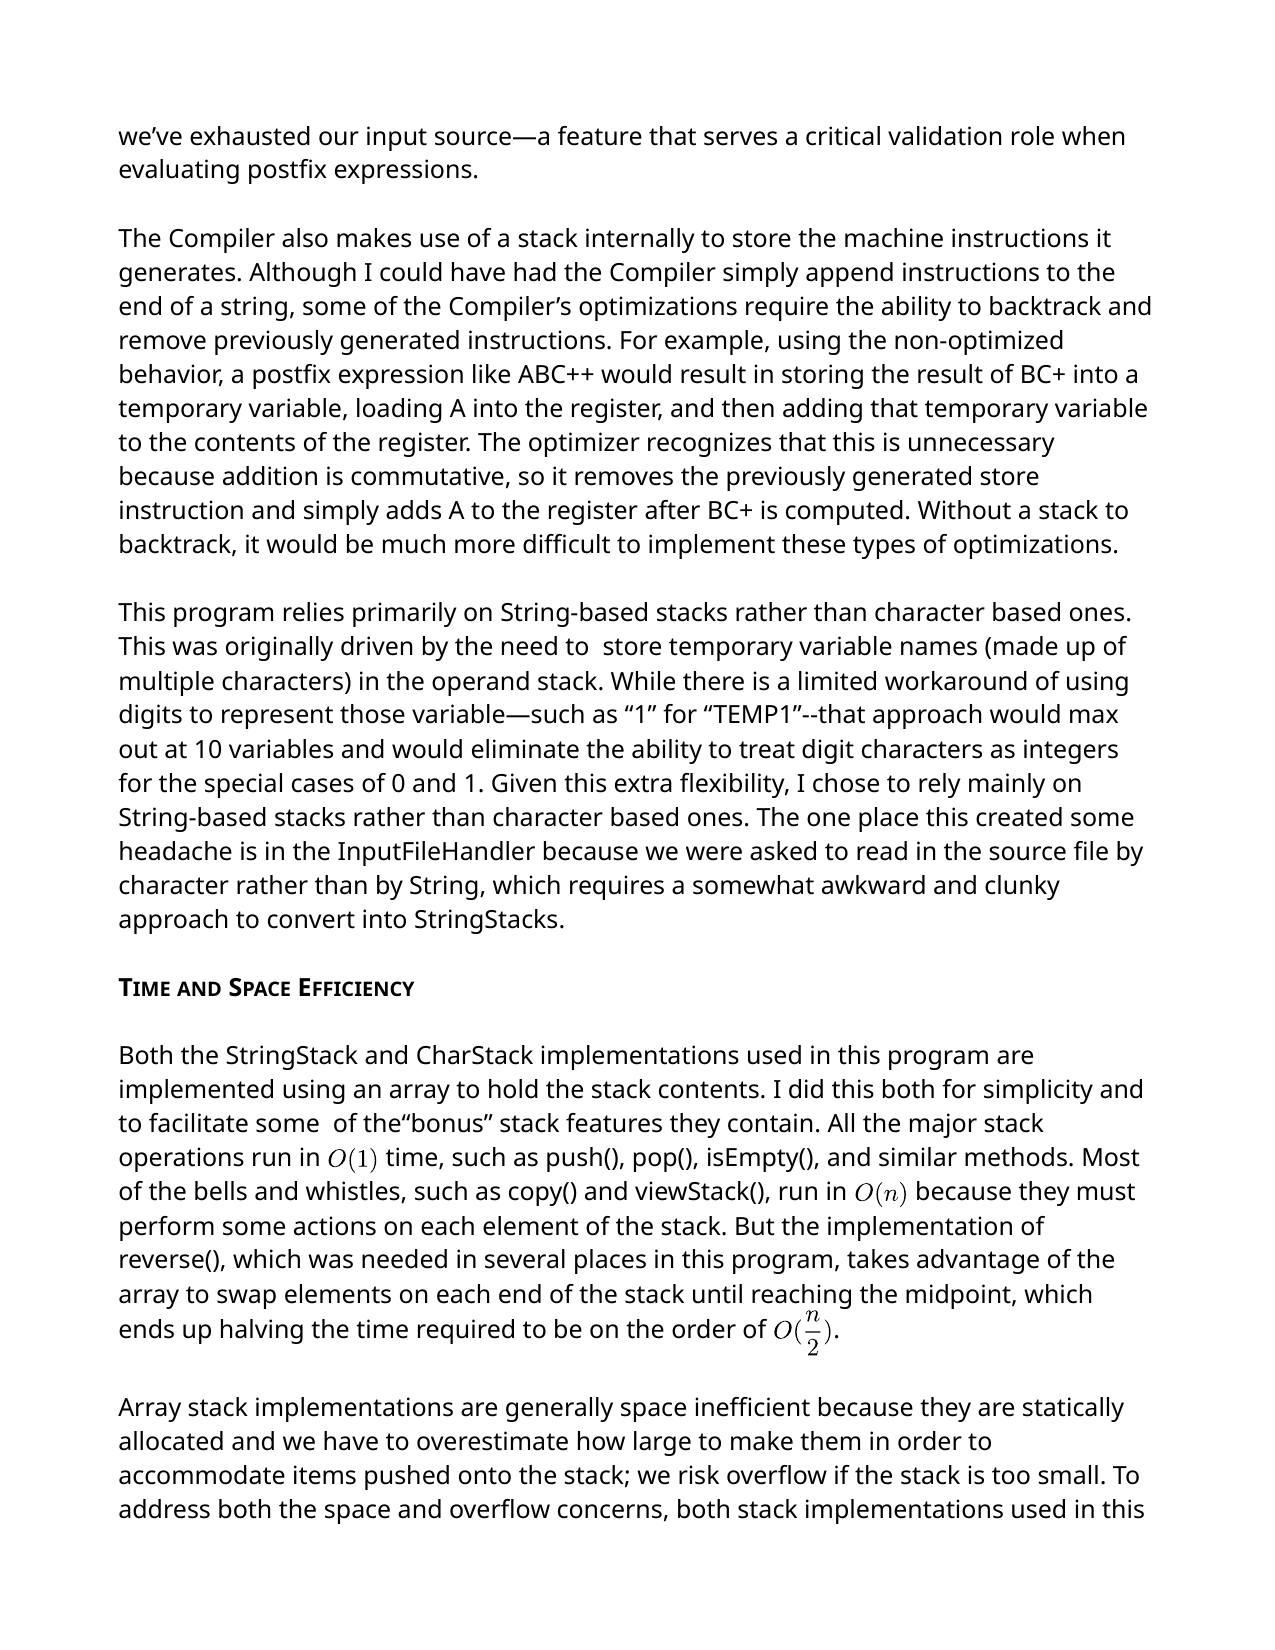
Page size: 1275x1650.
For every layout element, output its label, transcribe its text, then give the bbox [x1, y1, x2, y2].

text The Compiler also makes use of a stack internally to store the machine instructions it generates. Although I could have had the Compiler simply append instructions to the end of a string, some of the Compiler’s optimizations require the ability to backtrack and remove previously generated instructions. For example, using the non-optimized behavior, a postfix expression like ABC++ would result in storing the result of BC+ into a temporary variable, loading A into the register, and then adding that temporary variable to the contents of the register. The optimizer recognizes that this is unnecessary because addition is commutative, so it removes the previously generated store instruction and simply adds A to the register after BC+ is computed. Without a stack to backtrack, it would be much more difficult to implement these types of optimizations. [118, 220, 1157, 561]
text Time and Space Efficiency [118, 970, 1157, 1004]
text Both the StringStack and CharStack implementations used in this program are implemented using an array to hold the stack contents. I did this both for simplicity and to facilitate some of the“bonus” stack features they contain. All the major stack operations run in time, such as push(), pop(), isEmpty(), and similar methods. Most of the bells and whistles, such as copy() and viewStack(), run in because they must perform some actions on each element of the stack. But the implementation of reverse(), which was needed in several places in this program, takes advantage of the array to swap elements on each end of the stack until reaching the midpoint, which ends up halving the time required to be on the order of . [118, 1038, 1157, 1355]
text Array stack implementations are generally space inefficient because they are statically allocated and we have to overestimate how large to make them in order to accommodate items pushed onto the stack; we risk overflow if the stack is too small. To address both the space and overflow concerns, both stack implementations used in this [118, 1389, 1157, 1526]
text we’ve exhausted our input source—a feature that serves a critical validation role when evaluating postfix expressions. [118, 118, 1157, 186]
text This program relies primarily on String-based stacks rather than character based ones. This was originally driven by the need to store temporary variable names (made up of multiple characters) in the operand stack. While there is a limited workaround of using digits to represent those variable—such as “1” for “TEMP1”--that approach would max out at 10 variables and would eliminate the ability to treat digit characters as integers for the special cases of 0 and 1. Given this extra flexibility, I chose to rely mainly on String-based stacks rather than character based ones. The one place this created some headache is in the InputFileHandler because we were asked to read in the source file by character rather than by String, which requires a somewhat awkward and clunky approach to convert into StringStacks. [118, 595, 1157, 936]
